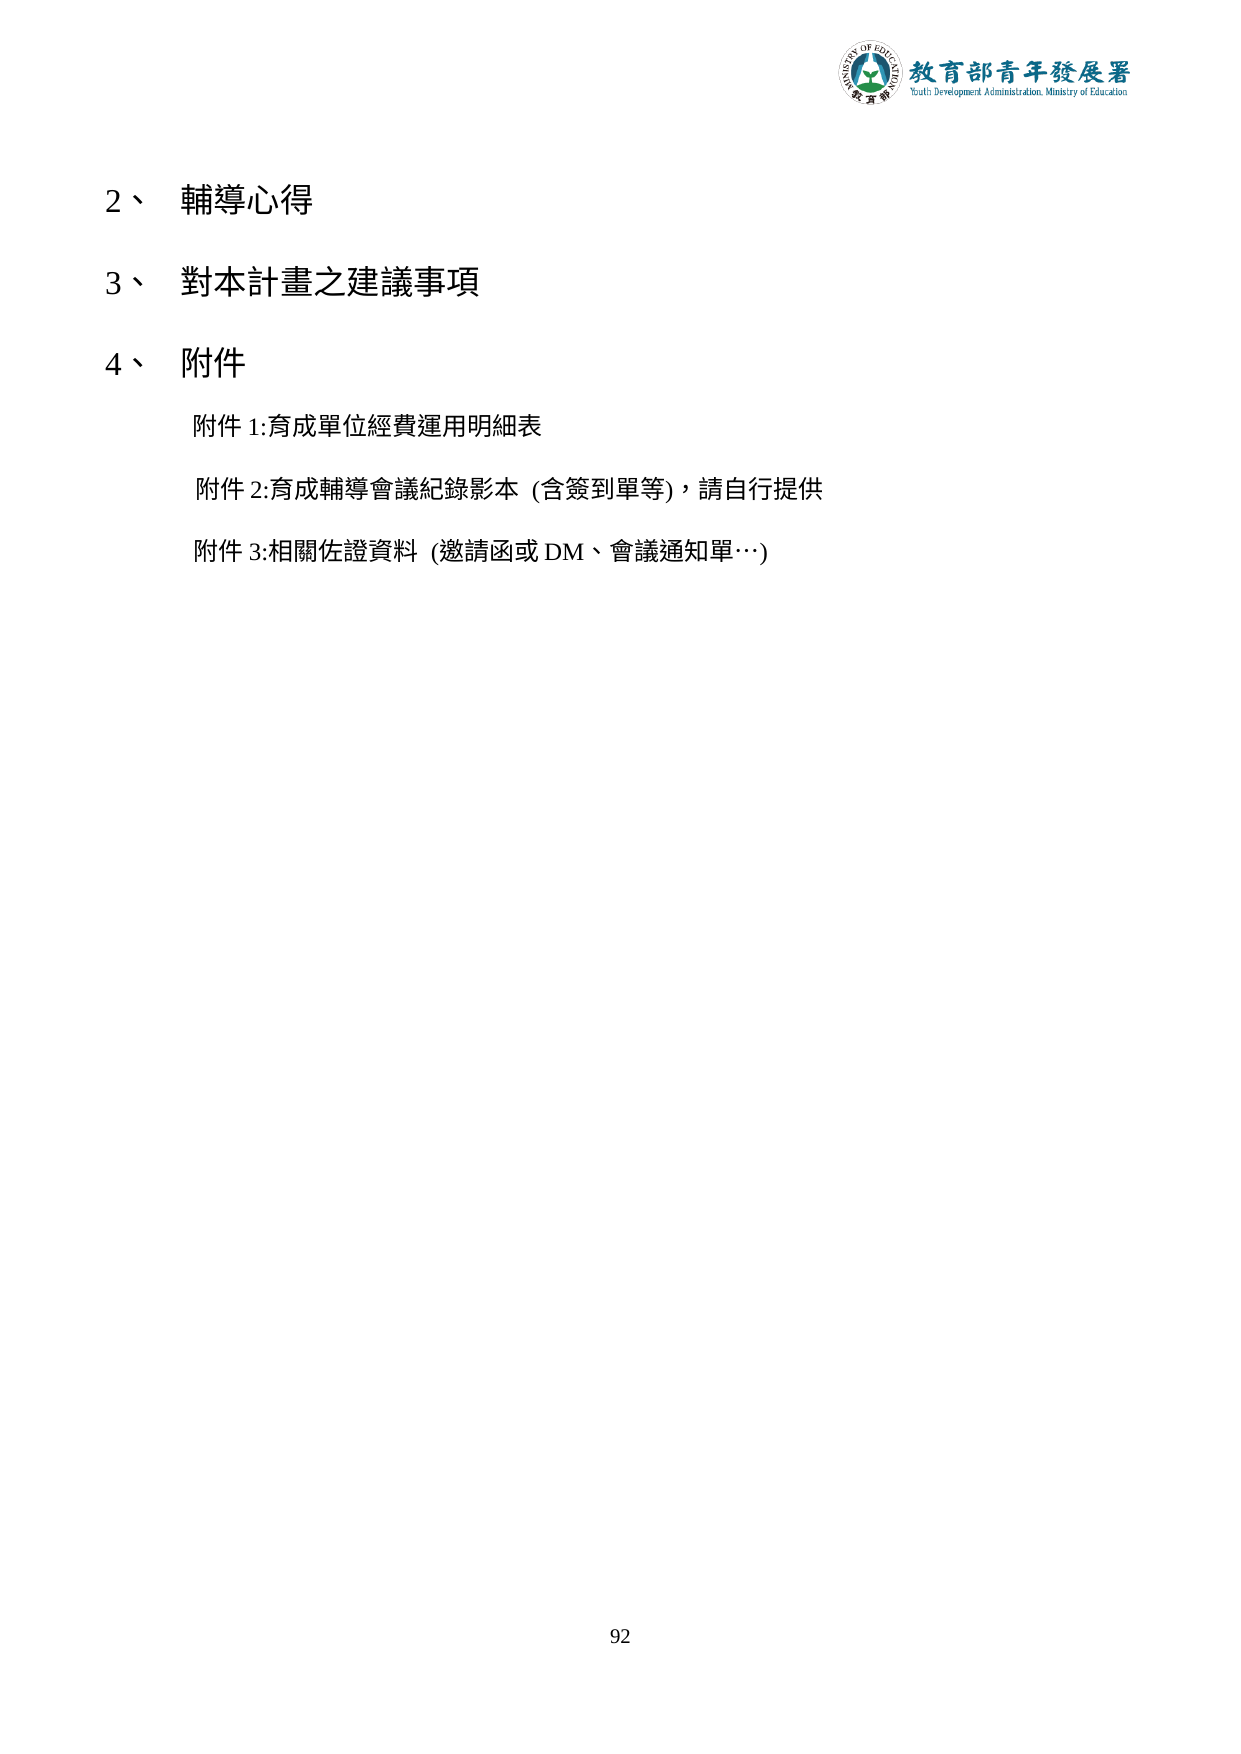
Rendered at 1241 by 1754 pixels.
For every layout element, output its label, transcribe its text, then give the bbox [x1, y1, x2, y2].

text 附件2:育成輔導會議紀錄影本 (含簽到單等)，請自行提供 [195, 446, 1095, 508]
list 輔導心得 [105, 158, 1135, 221]
text 附件1:育成單位經費運用明細表 [105, 383, 1095, 446]
text 附件3:相關佐證資料 (邀請函或DM、會議通知單…) [194, 508, 1135, 571]
list 對本計畫之建議事項 [105, 239, 1135, 302]
list 附件 [105, 321, 1135, 383]
